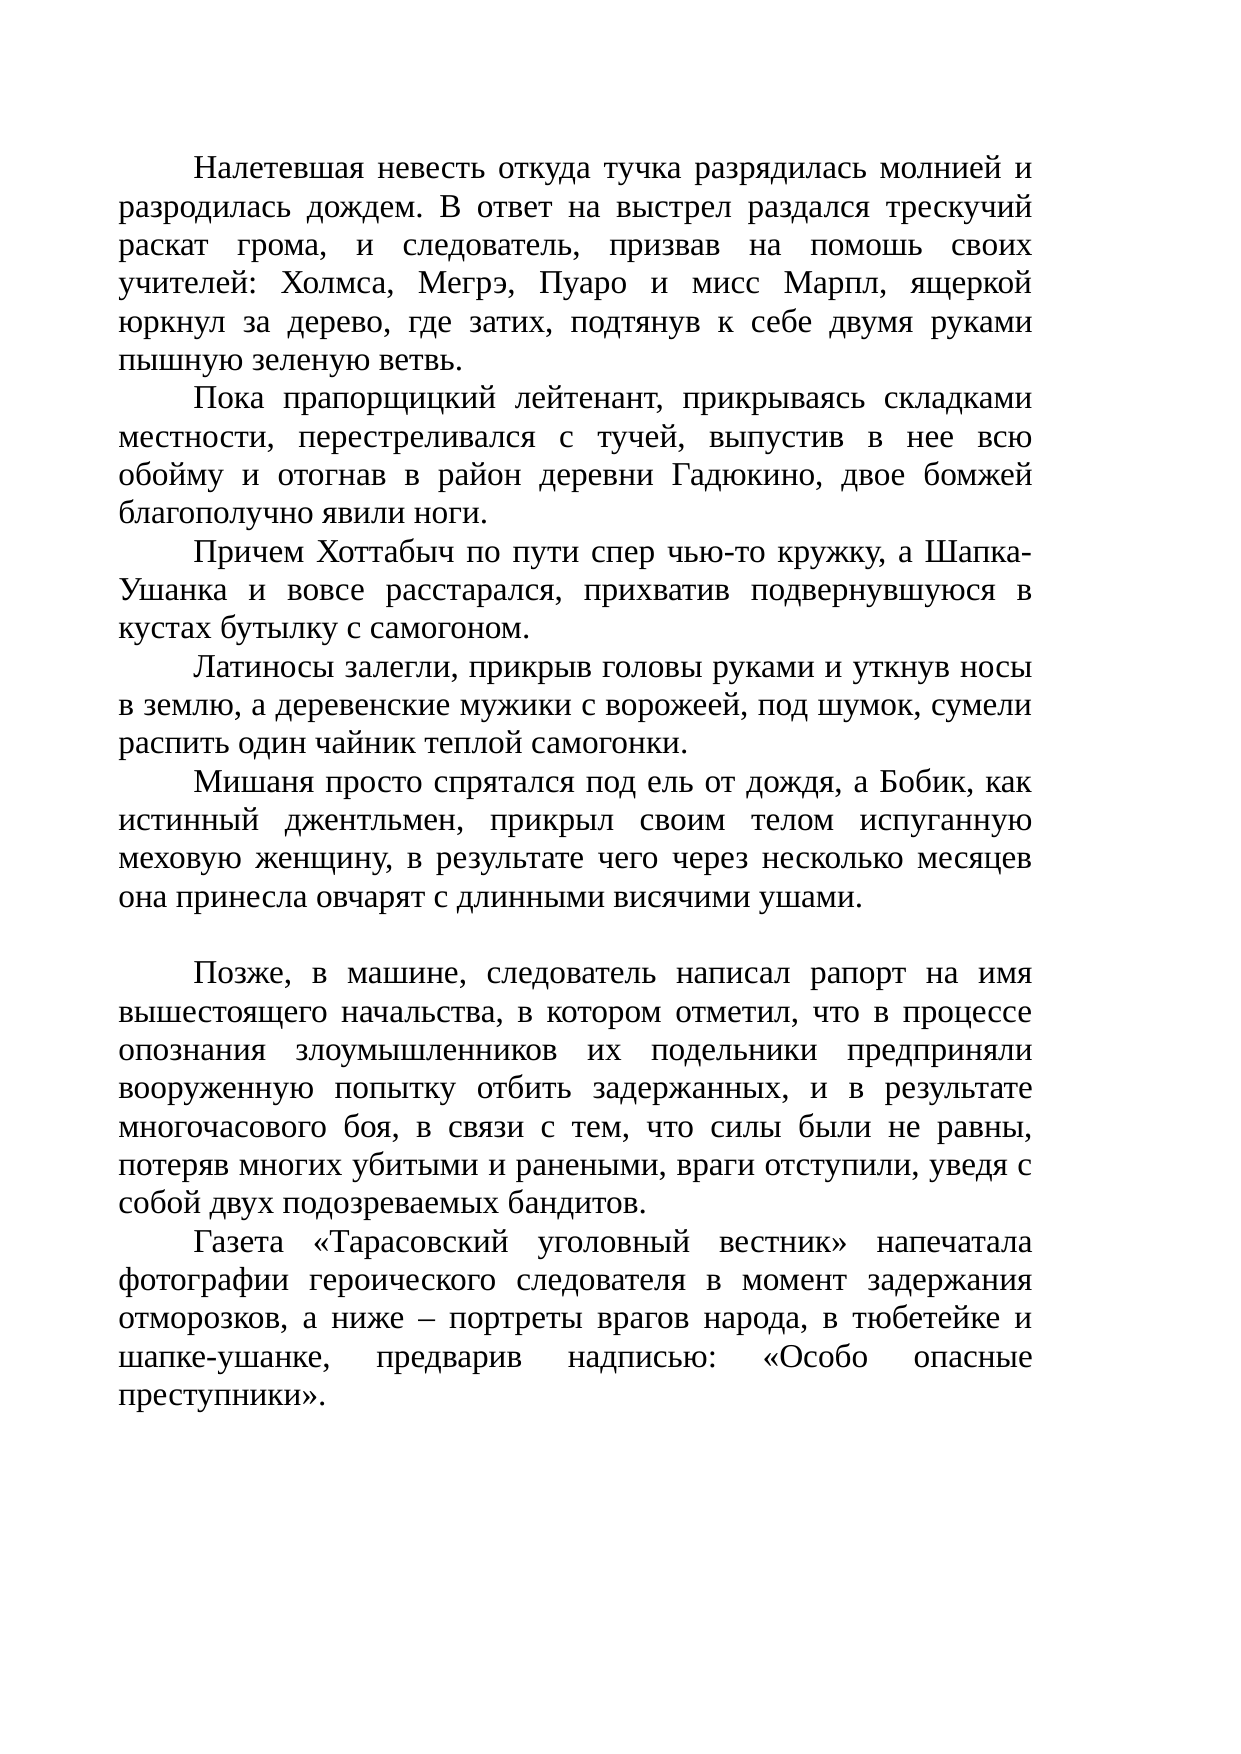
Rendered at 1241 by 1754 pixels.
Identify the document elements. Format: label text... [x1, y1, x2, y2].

subtitle Латиносы залегли, прикрыв головы руками и уткнув носы в землю, а деревенские мужики с ворожеей, под шумок, сумели распить один чайник теплой самогонки. [118, 646, 1033, 761]
subtitle Причем Хоттабыч по пути спер чью-то кружку, а Шапка-Ушанка и вовсе расстарался, прихватив подвернувшуюся в кустах бутылку с самогоном. [118, 531, 1033, 646]
subtitle Газета «Тарасовский уголовный вестник» напечатала фотографии героического следователя в момент задержания отморозков, а ниже – портреты врагов народа, в тюбетейке и шапке-ушанке, предварив надписью: «Особо опасные преступники». [118, 1221, 1033, 1413]
subtitle Мишаня просто спрятался под ель от дождя, а Бобик, как истинный джентльмен, прикрыл своим телом испуганную меховую женщину, в результате чего через несколько месяцев она принесла овчарят с длинными висячими ушами. [118, 761, 1033, 914]
subtitle Налетевшая невесть откуда тучка разрядилась молнией и разродилась дождем. В ответ на выстрел раздался трескучий раскат грома, и следователь, призвав на помошь своих учителей: Холмса, Мегрэ, Пуаро и мисс Марпл, ящеркой юркнул за дерево, где затих, подтянув к себе двумя руками пышную зеленую ветвь. [118, 148, 1033, 378]
subtitle Пока прапорщицкий лейтенант, прикрываясь складками местности, перестреливался с тучей, выпустив в нее всю обойму и отогнав в район деревни Гадюкино, двое бомжей благополучно явили ноги. [118, 378, 1033, 531]
subtitle Позже, в машине, следователь написал рапорт на имя вышестоящего начальства, в котором отметил, что в процессе опознания злоумышленников их подельники предприняли вооруженную попытку отбить задержанных, и в результате многочасового боя, в связи с тем, что силы были не равны, потеряв многих убитыми и ранеными, враги отступили, уведя с собой двух подозреваемых бандитов. [118, 953, 1033, 1221]
